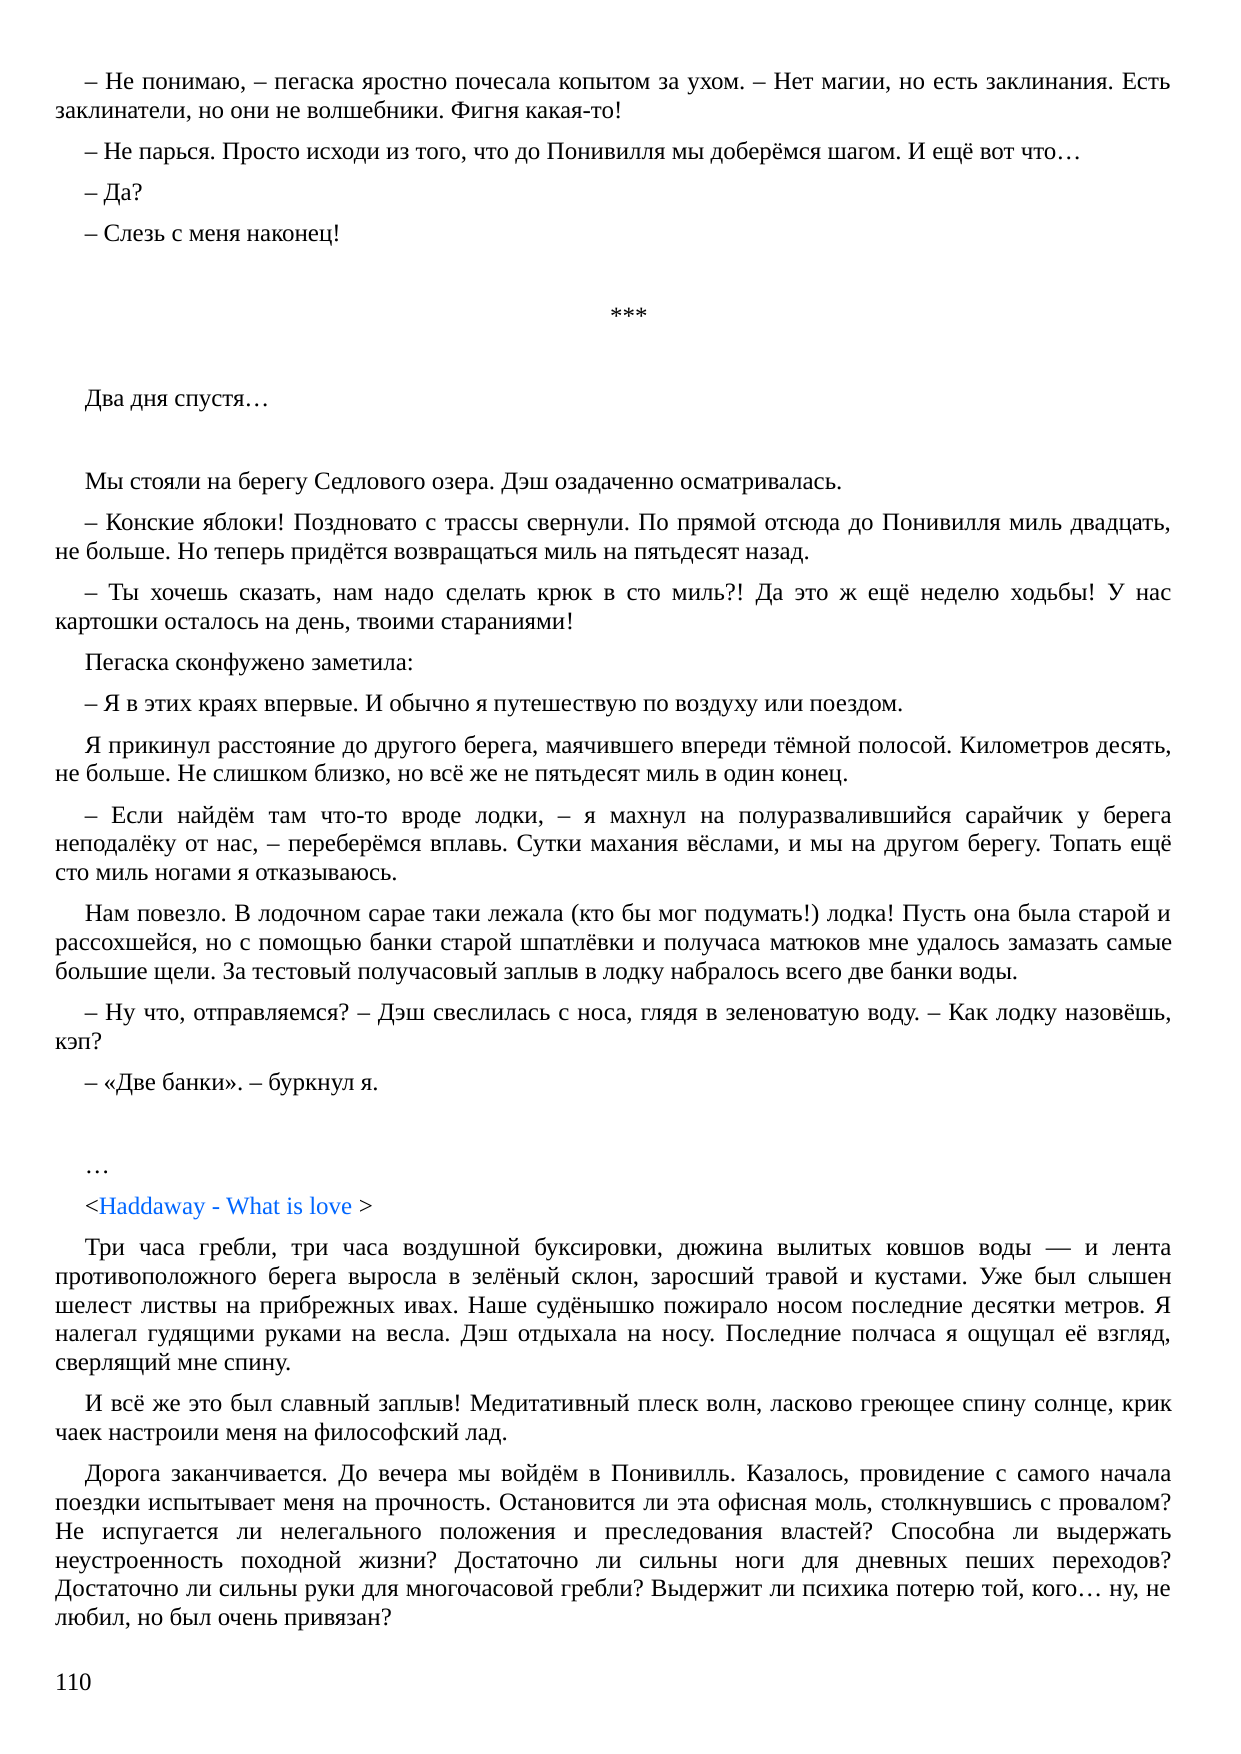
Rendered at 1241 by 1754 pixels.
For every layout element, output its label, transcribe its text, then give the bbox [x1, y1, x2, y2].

text Мы стояли на берегу Седлового озера. Дэш озадаченно осматривалась. [55, 466, 1173, 495]
text Три часа гребли, три часа воздушной буксировки, дюжина вылитых ковшов воды — и лента противоположного берега выросла в зелёный склон, заросший травой и кустами. Уже был слышен шелест листвы на прибрежных ивах. Наше судёнышко пожирало носом последние десятки метров. Я налегал гудящими руками на весла. Дэш отдыхала на носу. Последние полчаса я ощущал её взгляд, сверлящий мне спину. [55, 1232, 1173, 1376]
text Нам повезло. В лодочном сарае таки лежала (кто бы мог подумать!) лодка! Пусть она была старой и рассохшейся, но с помощью банки старой шпатлёвки и получаса матюков мне удалось замазать самые большие щели. За тестовый получасовый заплыв в лодку набралось всего две банки воды. [55, 898, 1173, 985]
text – Конские яблоки! Поздновато с трассы свернули. По прямой отсюда до Понивилля миль двадцать, не больше. Но теперь придётся возвращаться миль на пятьдесят назад. [55, 507, 1173, 565]
text Два дня спустя… [55, 383, 1173, 412]
text Я прикинул расстояние до другого берега, маячившего впереди тёмной полосой. Километров десять, не больше. Не слишком близко, но всё же не пятьдесят миль в один конец. [55, 730, 1173, 787]
text Пегаска сконфужено заметила: [55, 647, 1173, 676]
text И всё же это был славный заплыв! Медитативный плеск волн, ласково греющее спину солнце, крик чаек настроили меня на философский лад. [55, 1388, 1173, 1446]
text – Да? [55, 177, 1173, 206]
text – «Две банки». – буркнул я. [55, 1067, 1173, 1096]
text <Haddaway - What is love > [55, 1191, 1173, 1220]
text – Слезь с меня наконец! [55, 218, 1173, 247]
text – Ты хочешь сказать, нам надо сделать крюк в сто миль?! Да это ж ещё неделю ходьбы! У нас картошки осталось на день, твоими стараниями! [55, 577, 1173, 635]
text – Не понимаю, – пегаска яростно почесала копытом за ухом. – Нет магии, но есть заклинания. Есть заклинатели, но они не волшебники. Фигня какая-то! [55, 66, 1173, 123]
text – Если найдём там что-то вроде лодки, – я махнул на полуразвалившийся сарайчик у берега неподалёку от нас, – переберёмся вплавь. Сутки махания вёслами, и мы на другом берегу. Топать ещё сто миль ногами я отказываюсь. [55, 800, 1173, 886]
text – Я в этих краях впервые. И обычно я путешествую по воздуху или поездом. [55, 688, 1173, 717]
text Дорога заканчивается. До вечера мы войдём в Понивилль. Казалось, провидение с самого начала поездки испытывает меня на прочность. Остановится ли эта офисная моль, столкнувшись с провалом? Не испугается ли нелегального положения и преследования властей? Способна ли выдержать неустроенность походной жизни? Достаточно ли сильны ноги для дневных пеших переходов? Достаточно ли сильны руки для многочасовой гребли? Выдержит ли психика потерю той, кого… ну, не любил, но был очень привязан? [55, 1458, 1173, 1631]
text – Ну что, отправляемся? – Дэш свеслилась с носа, глядя в зеленоватую воду. – Как лодку назовёшь, кэп? [55, 997, 1173, 1055]
text … [55, 1150, 1173, 1178]
text – Не парься. Просто исходи из того, что до Понивилля мы доберёмся шагом. И ещё вот что… [55, 136, 1173, 165]
text *** [55, 301, 1173, 330]
